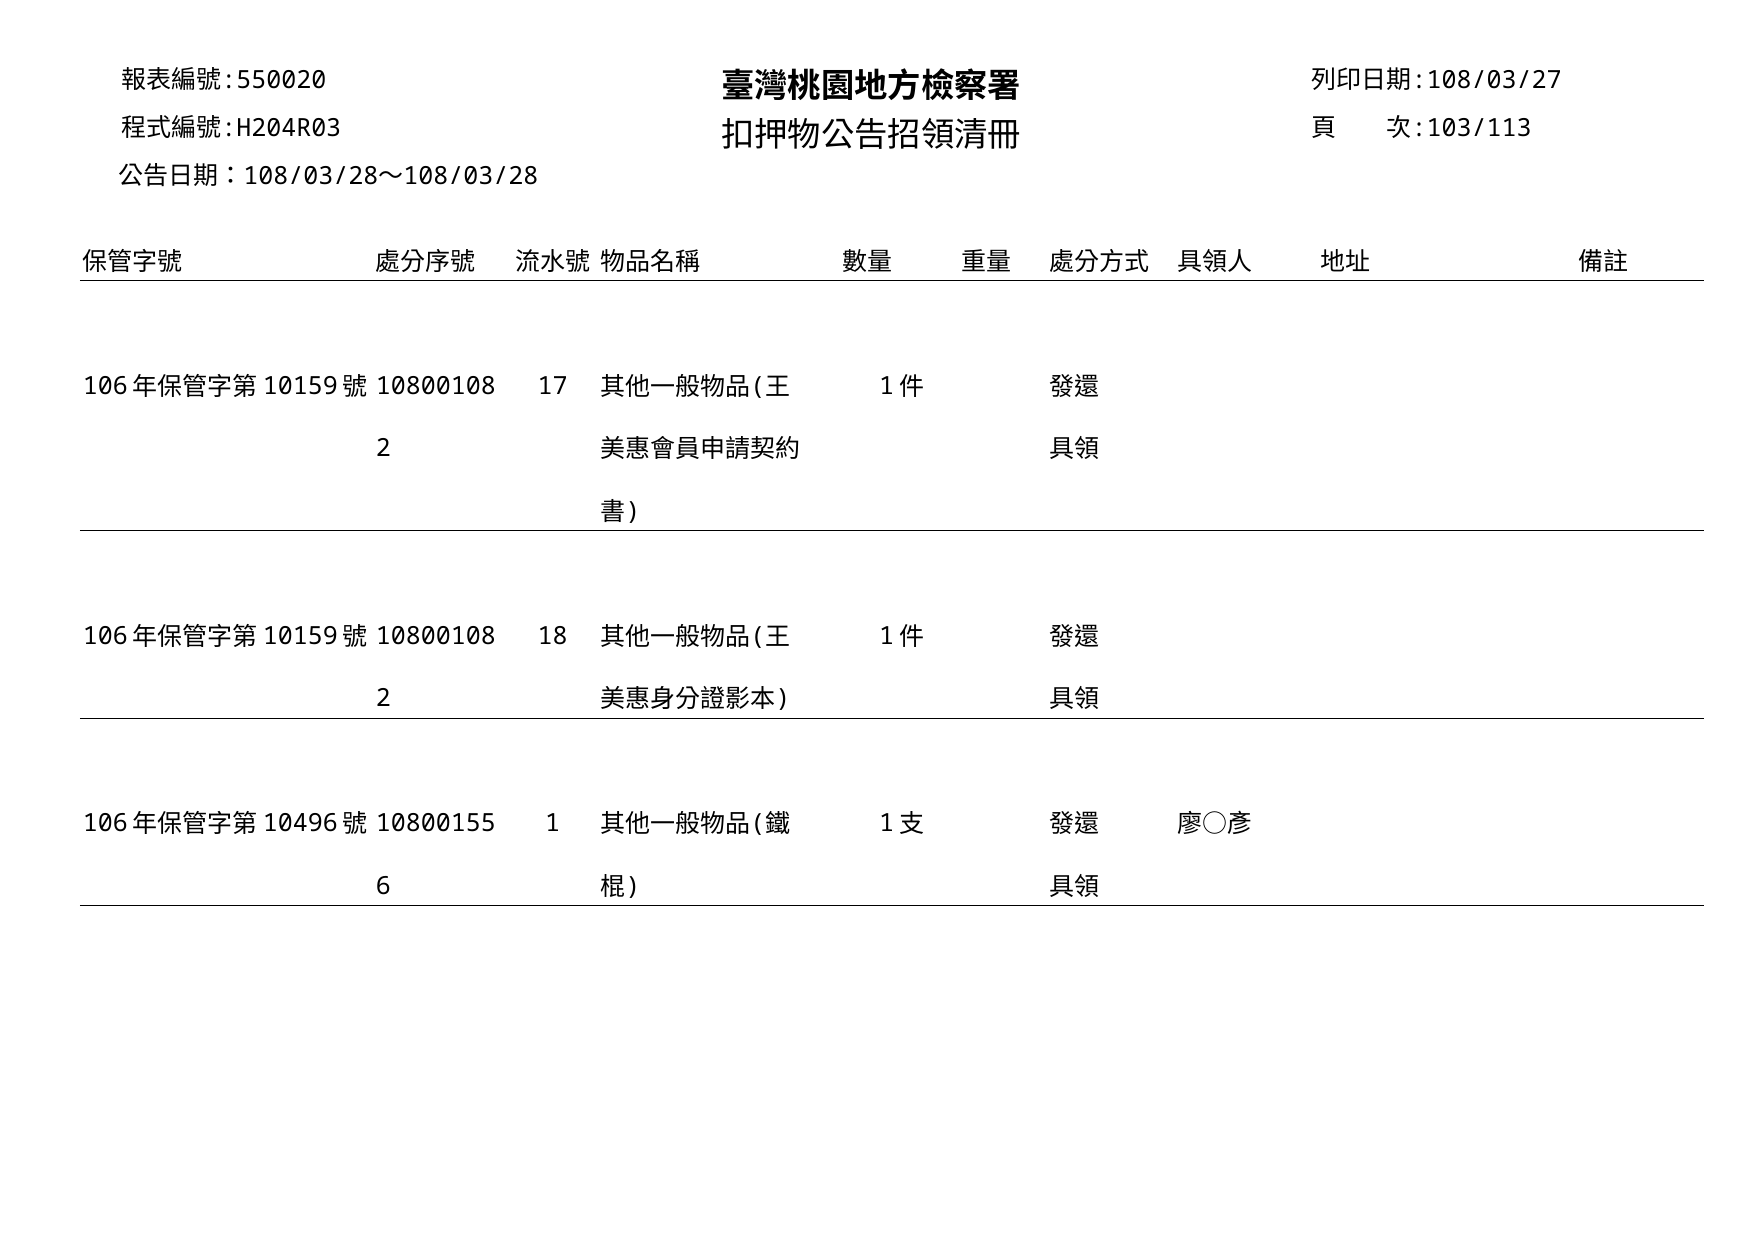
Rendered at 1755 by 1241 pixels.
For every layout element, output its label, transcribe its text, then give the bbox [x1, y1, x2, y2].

table_cell 1 [507, 719, 597, 905]
table_cell [927, 281, 1046, 530]
table_cell 其他一般物品(王美惠身分證影本) [597, 531, 807, 718]
table_cell 106年保管字第10159號 [80, 281, 373, 530]
table_cell 108001082 [373, 281, 507, 530]
table_cell 發還 具領 [1046, 719, 1175, 905]
table_cell [1175, 281, 1317, 530]
table_header 備註 [1575, 218, 1704, 280]
table_cell [927, 531, 1046, 718]
table_cell 108001556 [373, 719, 507, 905]
table_cell [1317, 281, 1575, 530]
table_header 重量 [927, 218, 1046, 280]
table_cell 18 [507, 531, 597, 718]
table_cell [927, 719, 1046, 905]
table_cell [1575, 719, 1704, 905]
table_cell 1件 [808, 281, 927, 530]
table_cell 發還 具領 [1046, 531, 1175, 718]
table_cell [1175, 531, 1317, 718]
table_cell 發還 具領 [1046, 281, 1175, 530]
table_header 地址 [1317, 218, 1575, 280]
table_cell 1件 [808, 531, 927, 718]
table_cell 17 [507, 281, 597, 530]
table_cell 108001082 [373, 531, 507, 718]
table_cell [1575, 531, 1704, 718]
table_cell 其他一般物品(王美惠會員申請契約書) [597, 281, 807, 530]
table_header 保管字號 [80, 218, 373, 280]
table_cell 其他一般物品(鐵棍) [597, 719, 807, 905]
table_cell 廖○彥 [1175, 719, 1317, 905]
table_cell 1支 [808, 719, 927, 905]
table_header 物品名稱 [597, 218, 807, 280]
table_header 具領人 [1175, 218, 1317, 280]
table_header 處分方式 [1046, 218, 1175, 280]
table_header 處分序號 [373, 218, 507, 280]
table_cell [1317, 719, 1575, 905]
table_cell [1317, 531, 1575, 718]
table_cell [1575, 281, 1704, 530]
table_cell 106年保管字第10496號 [80, 719, 373, 905]
table_cell 106年保管字第10159號 [80, 531, 373, 718]
table_header 流水號 [507, 218, 597, 280]
table_header 數量 [808, 218, 927, 280]
